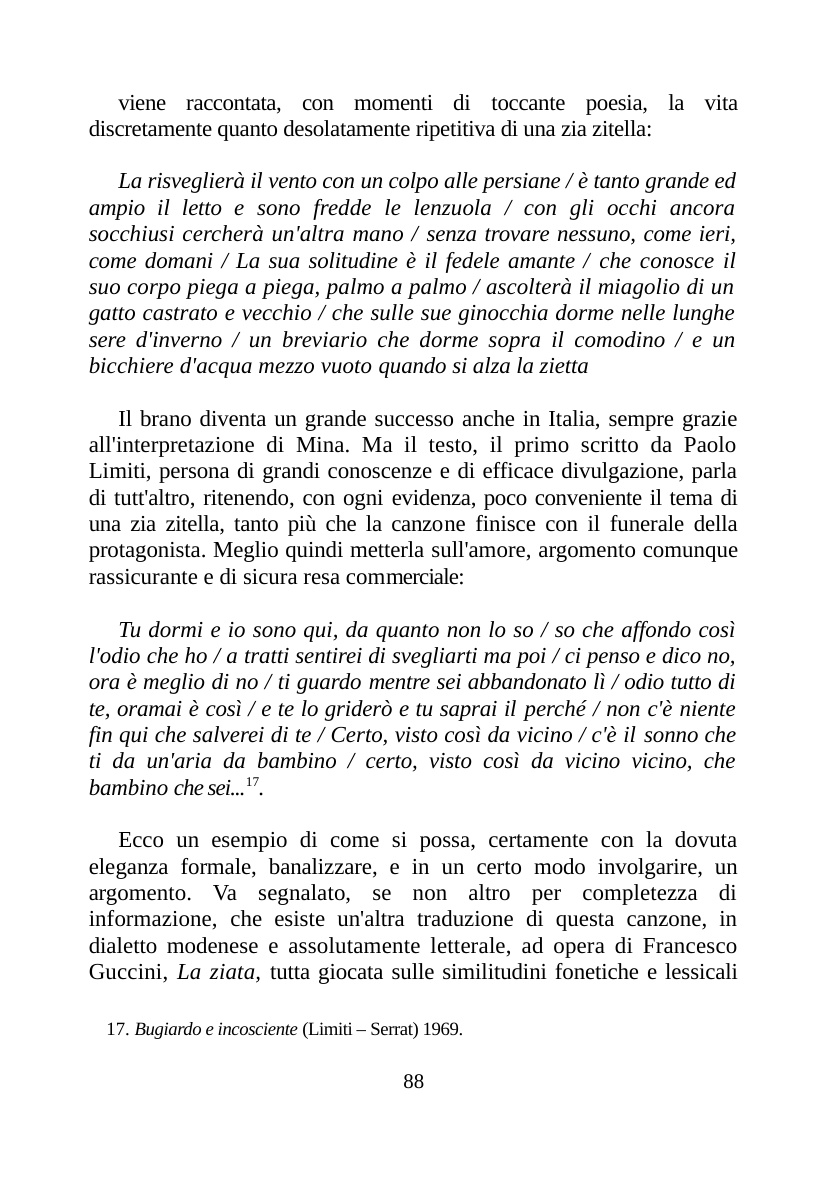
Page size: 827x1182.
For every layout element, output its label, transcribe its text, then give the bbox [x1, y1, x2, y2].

text Il brano diventa un grande successo anche in Italia, sempre grazie all'interpretazione di Mina. Ma il testo, il primo scritto da Paolo Limiti, persona di grandi conoscenze e di efficace divulgazione, parla di tutt'altro, ritenendo, con ogni evidenza, poco conveniente il tema di una zia zitella, tanto più che la canzone finisce con il funerale della protagonista. Meglio quindi metterla sull'amore, argomento comunque rassicurante e di sicura resa commerciale: [88, 405, 738, 589]
text Ecco un esempio di come si possa, certamente con la dovuta eleganza formale, banalizzare, e in un certo modo involgarire, un argomento. Va segnalato, se non altro per completezza di informazione, che esiste un'altra traduzione di questa canzone, in dialetto modenese e assolutamente letterale, ad opera di Francesco Guccini, La ziata, tutta giocata sulle similitudini fonetiche e lessicali [88, 826, 738, 984]
text Bugiardo e incosciente (Limiti – Serrat) 1969. [88, 1017, 738, 1039]
text Tu dormi e io sono qui, da quanto non lo so / so che affondo così l'odio che ho / a tratti sentirei di svegliarti ma poi / ci penso e dico no, ora è meglio di no / ti guardo mentre sei abbandonato lì / odio tutto di te, oramai è così / e te lo griderò e tu saprai il perché / non c'è niente fin qui che salverei di te / Certo, visto così da vicino / c'è il sonno che ti da un'aria da bambino / certo, visto così da vicino vicino, che bambino che sei.... [88, 616, 738, 800]
text La risveglierà il vento con un colpo alle persiane / è tanto grande ed ampio il letto e sono fredde le lenzuola / con gli occhi ancora socchiusi cercherà un'altra mano / senza trovare nessuno, come ieri, come domani / La sua solitudine è il fedele amante / che conosce il suo corpo piega a piega, palmo a palmo / ascolterà il miagolio di un gatto castrato e vecchio / che sulle sue ginocchia dorme nelle lunghe sere d'inverno / un breviario che dorme sopra il comodino / e un bicchiere d'acqua mezzo vuoto quando si alza la zietta [88, 168, 738, 378]
text viene raccontata, con momenti di toccante poesia, la vita discretamente quanto desolatamente ripetitiva di una zia zitella: [88, 88, 738, 141]
